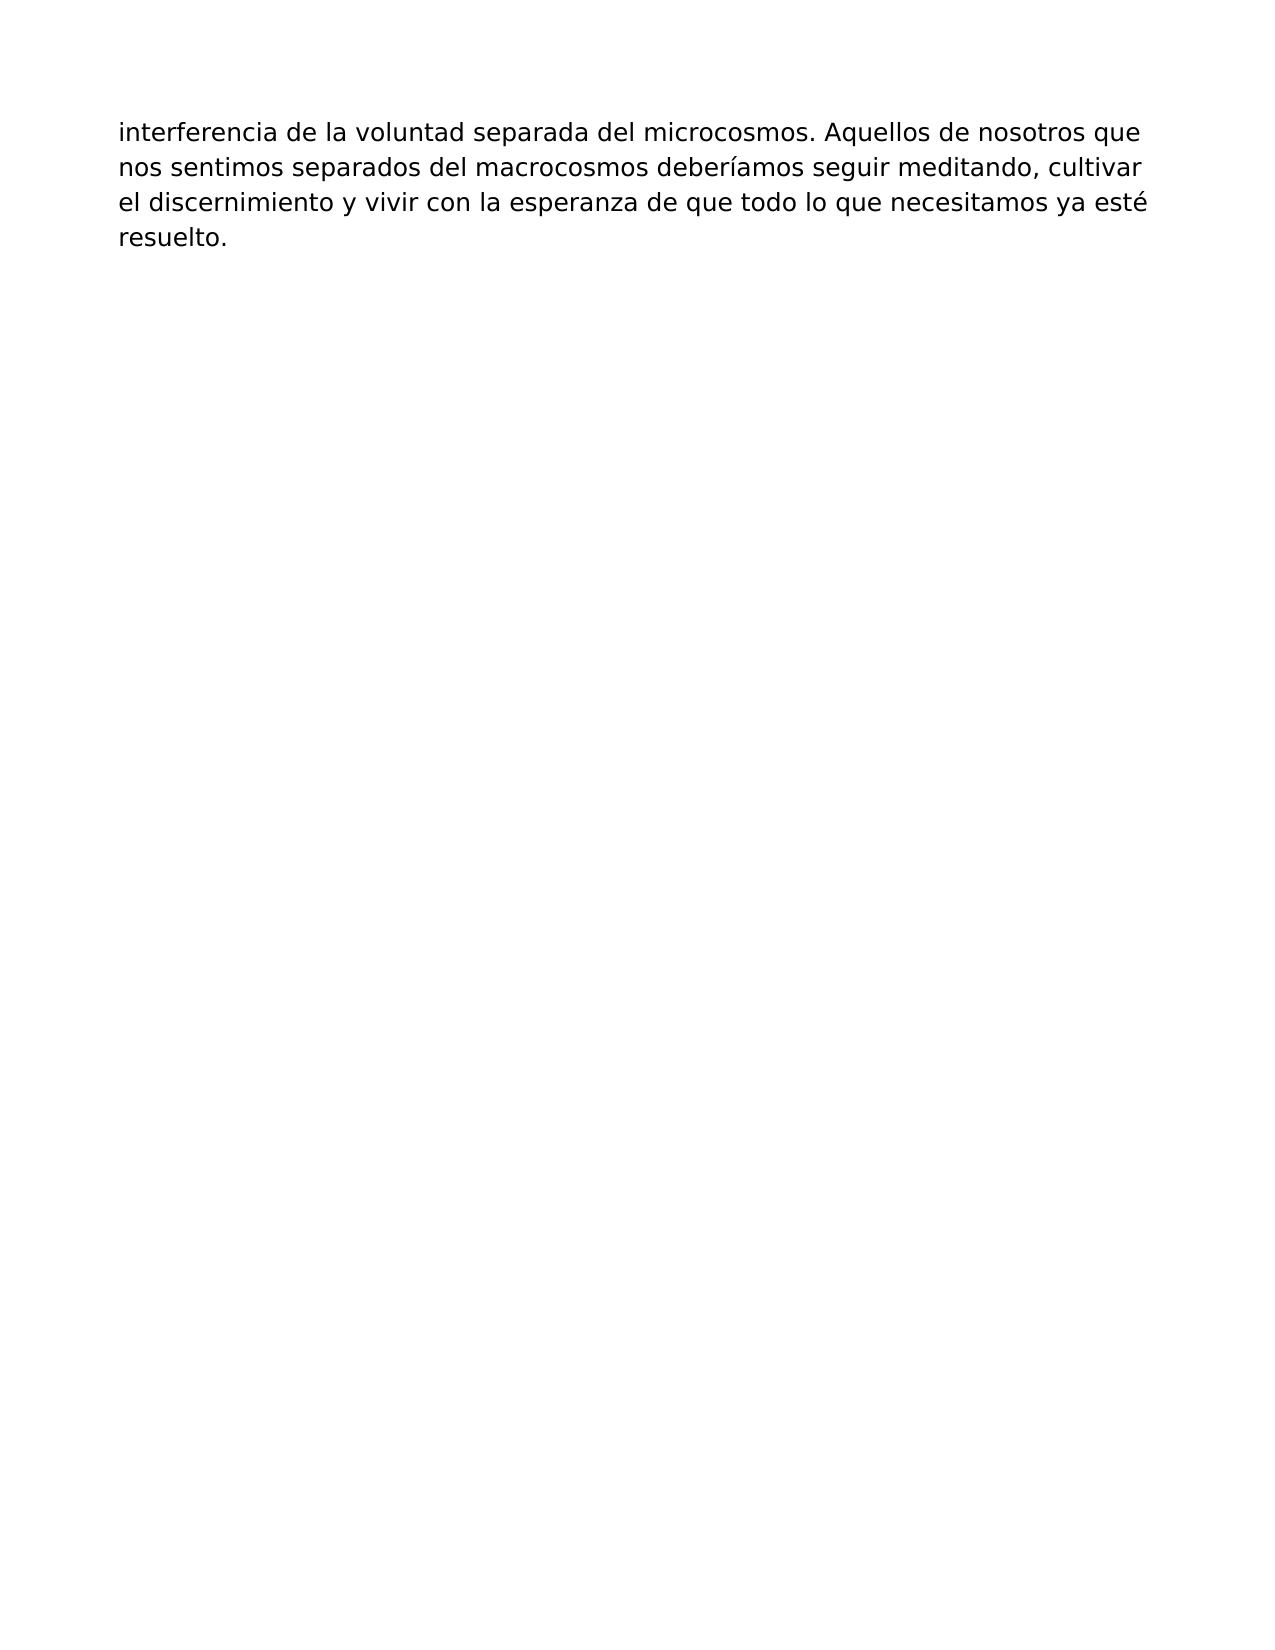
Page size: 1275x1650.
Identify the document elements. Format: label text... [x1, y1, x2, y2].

text interferencia de la voluntad separada del microcosmos. Aquellos de nosotros que nos sentimos separados del macrocosmos deberíamos seguir meditando, cultivar el discernimiento y vivir con la esperanza de que todo lo que necesitamos ya esté resuelto. [118, 118, 1157, 252]
